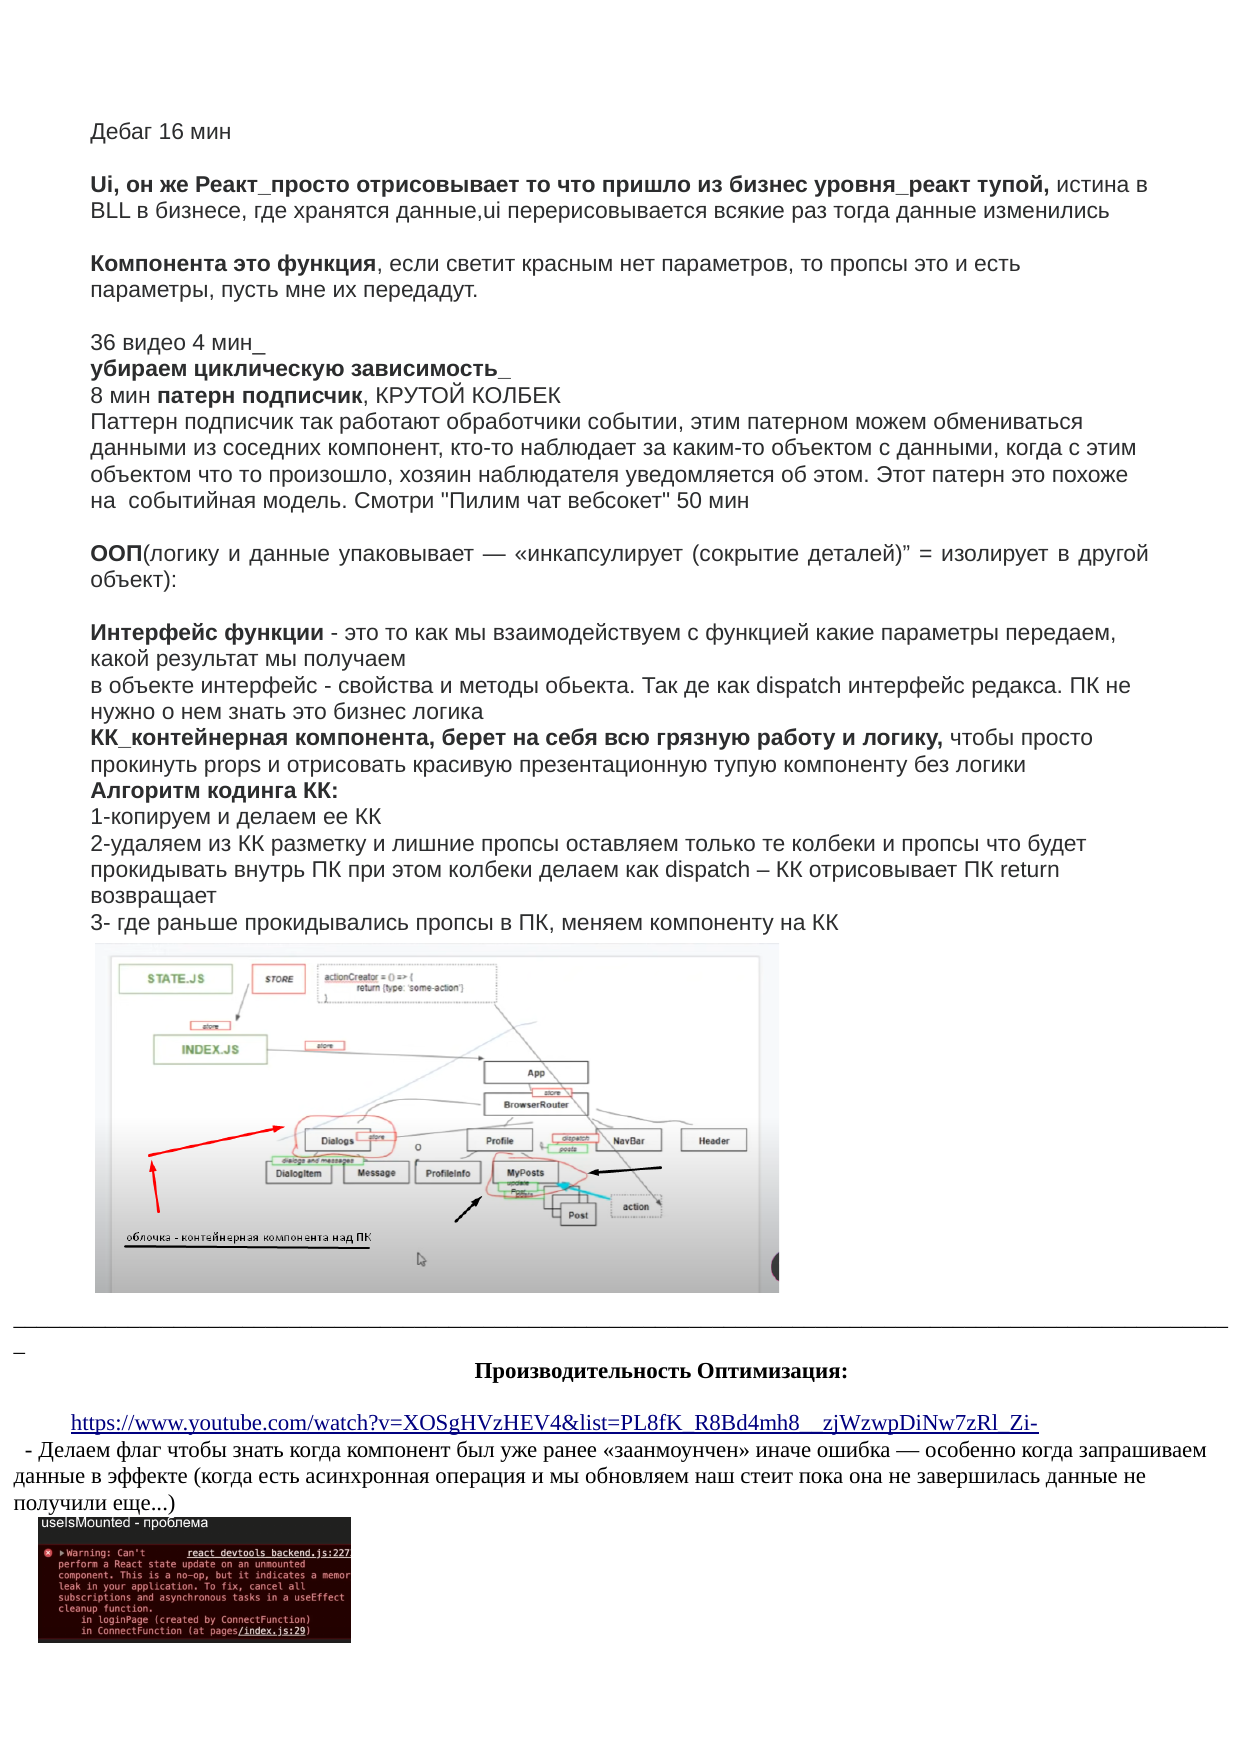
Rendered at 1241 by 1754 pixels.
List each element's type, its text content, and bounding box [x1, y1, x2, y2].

text КК_контейнерная компонента, берет на себя всю грязную работу и логику, чтобы просто прокинуть props и отрисовать красивую презентационную тупую компоненту без логики [90, 724, 1150, 777]
picture [38, 1517, 351, 1643]
text убираем циклическую зависимость_ [90, 355, 1150, 382]
text 1-копируем и делаем ее КК [90, 803, 1150, 830]
text 36 видео 4 мин_ [90, 329, 1150, 355]
text Алгоритм кодинга КК: [90, 777, 1150, 803]
text Дебаг 16 мин [90, 118, 1150, 144]
text 8 мин патерн подписчик, КРУТОЙ КОЛБЕК [90, 382, 1150, 408]
text Компонента это функция, если светит красным нет параметров, то пропсы это и есть параметры, пусть мне их передадут. [90, 250, 1150, 303]
text в объекте интерфейс - свойства и методы обьекта. Так де как dispatch интерфейс редакса. ПК не нужно о нем знать это бизнес логика [90, 672, 1150, 724]
text Производительность Оптимизация: [13, 1357, 1232, 1383]
text Интерфейс функции - это то как мы взаимодействуем с функцией какие параметры передаем, какой результат мы получаем [90, 619, 1150, 672]
text - Делаем флаг чтобы знать когда компонент был уже ранее «заанмоунчен» иначе ошибка — особенно когда запрашиваем данные в эффекте (когда есть асинхронная операция и мы обновляем наш стеит пока она не завершилась данные не получили еще...) [13, 1436, 1232, 1515]
text 2-удаляем из КК разметку и лишние пропсы оставляем только те колбеки и пропсы что будет прокидывать внутрь ПК при этом колбеки делаем как dispatch – КК отрисовывает ПК return возвращает [90, 830, 1150, 909]
text Ui, он же Реакт_просто отрисовывает то что пришло из бизнес уровня_реакт тупой, истина в BLL в бизнесе, где хранятся данные,ui перерисовывается всякие раз тогда данные изменились [90, 171, 1150, 223]
text ___________________________________________________________________________________________________________ [13, 1304, 1232, 1357]
text https://www.youtube.com/watch?v=XOSgHVzHEV4&list=PL8fK_R8Bd4mh8__zjWzwpDiNw7zRl_Zi- [13, 1409, 1232, 1436]
text Паттерн подписчик так работают обработчики событии, этим патерном можем обмениваться данными из соседних компонент, кто-то наблюдает за каким-то объектом с данными, когда с этим объектом что то произошло, хозяин наблюдателя уведомляется об этом. Этот патерн это похоже на событийная модель. Смотри "Пилим чат вебсокет" 50 мин [90, 408, 1150, 513]
picture [95, 943, 780, 1293]
text ООП(логику и данные упаковывает — «инкапсулирует (сокрытие деталей)” = изолирует в другой объект): [90, 540, 1150, 592]
text 3- где раньше прокидывались пропсы в ПК, меняем компоненту на КК [90, 909, 1150, 935]
